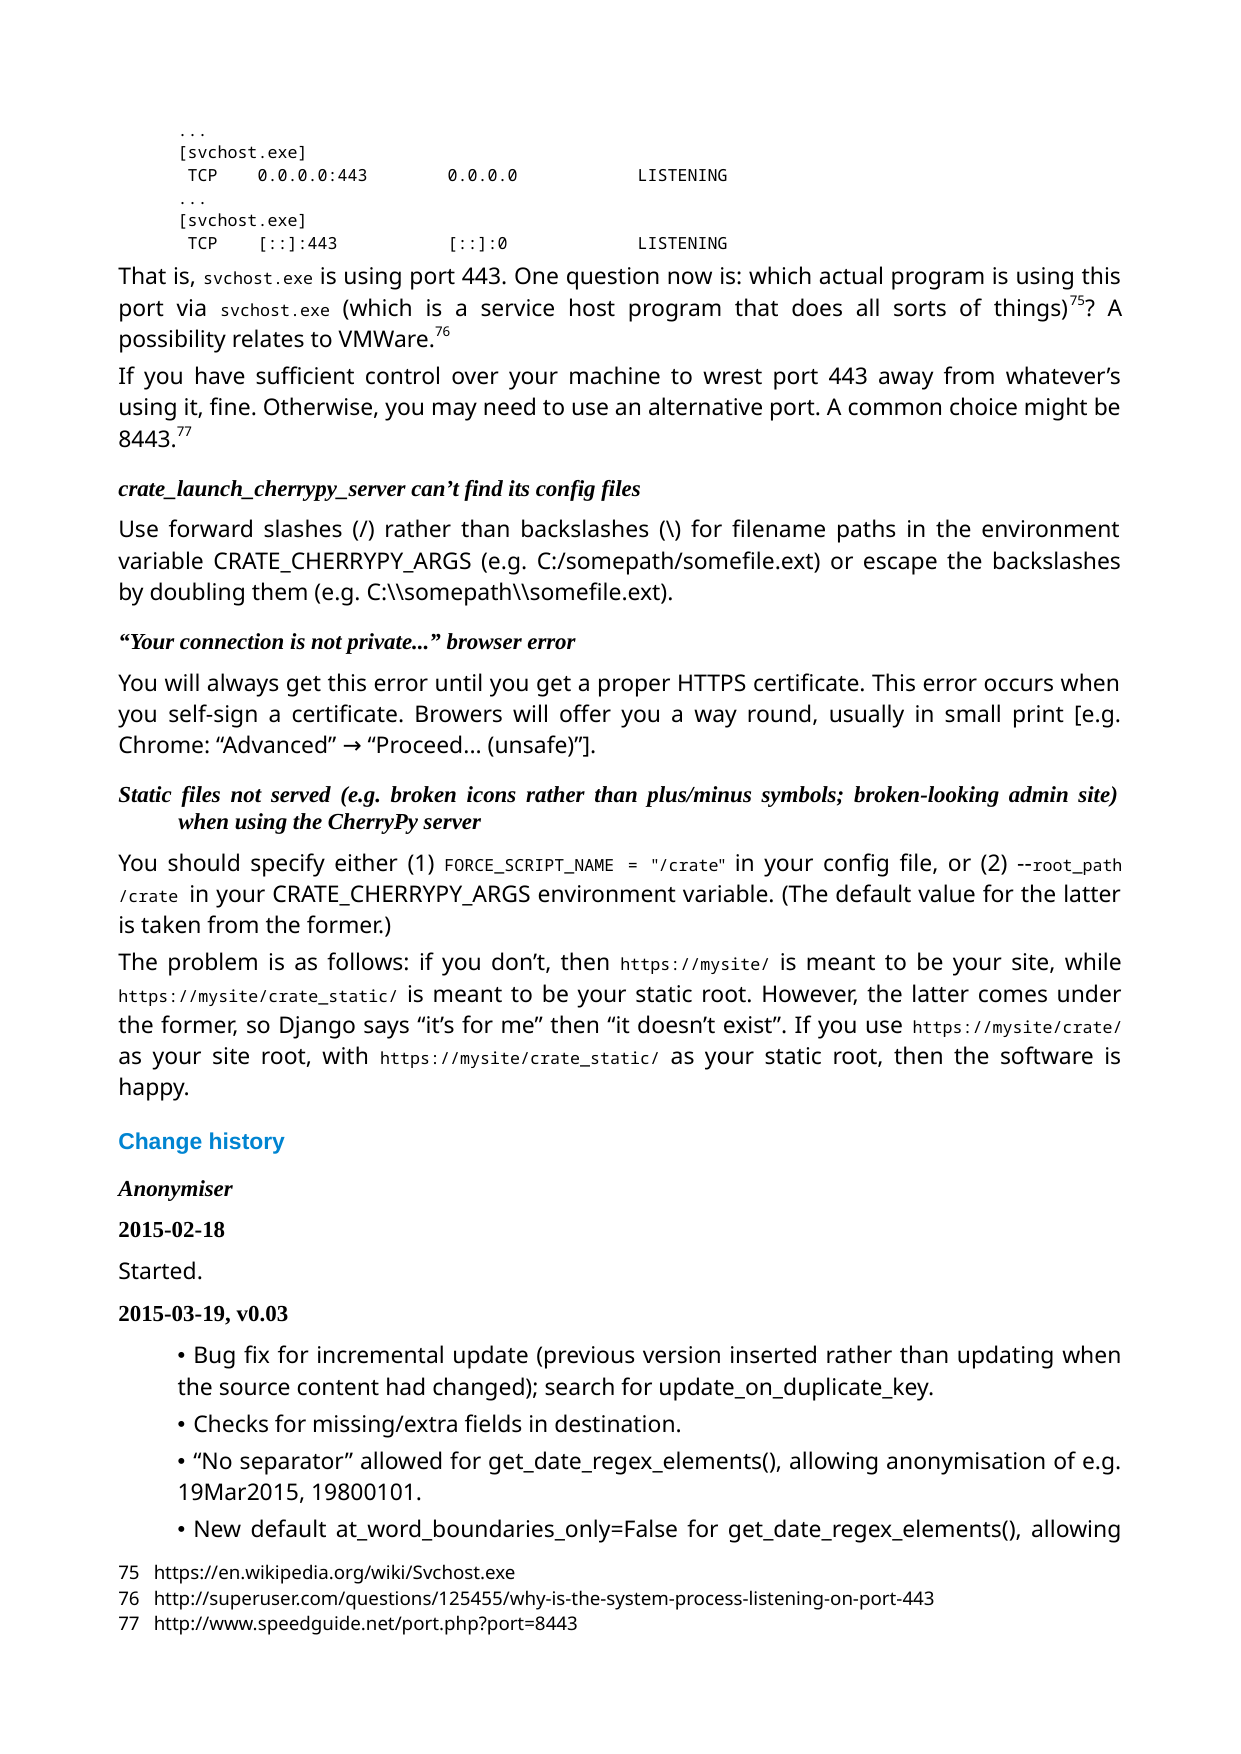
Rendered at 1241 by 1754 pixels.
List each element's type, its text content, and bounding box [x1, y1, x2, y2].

text ... [177, 118, 1122, 141]
text The problem is as follows: if you don’t, then https://mysite/ is meant to be your site, while https://mysite/crate_static/ is meant to be your static root. However, the latter comes under the former, so Django says “it’s for me” then “it doesn’t exist”. If you use https://mysite/crate/ as your site root, with https://mysite/crate_static/ as your static root, then the software is happy. [118, 946, 1122, 1103]
text TCP 0.0.0.0:443 0.0.0.0 LISTENING [177, 163, 1122, 186]
text Started. [118, 1254, 1122, 1286]
text http://www.speedguide.net/port.php?port=8443 [118, 1610, 1122, 1636]
list “No separator” allowed for get_date_regex_elements(), allowing anonymisation of e.g. 19Mar2015, 19800101. [177, 1445, 1122, 1507]
subtitle Anonymiser [118, 1175, 1122, 1201]
text You should specify either (1) FORCE_SCRIPT_NAME = "/crate" in your config file, or (2) --root_path /crate in your CRATE_CHERRYPY_ARGS environment variable. (The default value for the latter is taken from the former.) [118, 847, 1122, 940]
text You will always get this error until you get a proper HTTPS certificate. This error occurs when you self-sign a certificate. Browers will offer you a way round, usually in small print [e.g. Chrome: “Advanced” → “Proceed... (unsafe)”]. [118, 667, 1122, 761]
text Use forward slashes (/) rather than backslashes (\) for filename paths in the environment variable CRATE_CHERRYPY_ARGS (e.g. C:/somepath/somefile.ext) or escape the backslashes by doubling them (e.g. C:\\somepath\\somefile.ext). [118, 513, 1122, 607]
subtitle “Your connection is not private...” browser error [118, 628, 1122, 654]
text If you have sufficient control over your machine to wrest port 443 away from whatever’s using it, fine. Otherwise, you may need to use an alternative port. A common choice might be 8443. [118, 360, 1122, 454]
subtitle Change history [118, 1128, 1122, 1154]
list Bug fix for incremental update (previous version inserted rather than updating when the source content had changed); search for update_on_duplicate_key. [177, 1339, 1122, 1402]
text [svchost.exe] [177, 209, 1122, 232]
text That is, svchost.exe is using port 443. One question now is: which actual program is using this port via svchost.exe (which is a service host program that does all sorts of things)? A possibility relates to VMWare. [118, 260, 1122, 354]
text ... [177, 186, 1122, 209]
text [svchost.exe] [177, 141, 1122, 163]
list New default at_word_boundaries_only=False for get_date_regex_elements(), allowing [177, 1513, 1122, 1544]
text https://en.wikipedia.org/wiki/Svchost.exe [118, 1559, 1122, 1585]
subtitle 2015-02-18 [118, 1216, 1122, 1242]
subtitle 2015-03-19, v0.03 [118, 1300, 1122, 1327]
text http://superuser.com/questions/125455/why-is-the-system-process-listening-on-port-443 [118, 1585, 1122, 1610]
subtitle Static files not served (e.g. broken icons rather than plus/minus symbols; broken-looking admin site) when using the CherryPy server [118, 781, 1122, 834]
text TCP [::]:443 [::]:0 LISTENING [177, 232, 1122, 254]
list Checks for missing/extra fields in destination. [177, 1408, 1122, 1439]
subtitle crate_launch_cherrypy_server can’t find its config files [118, 474, 1122, 501]
